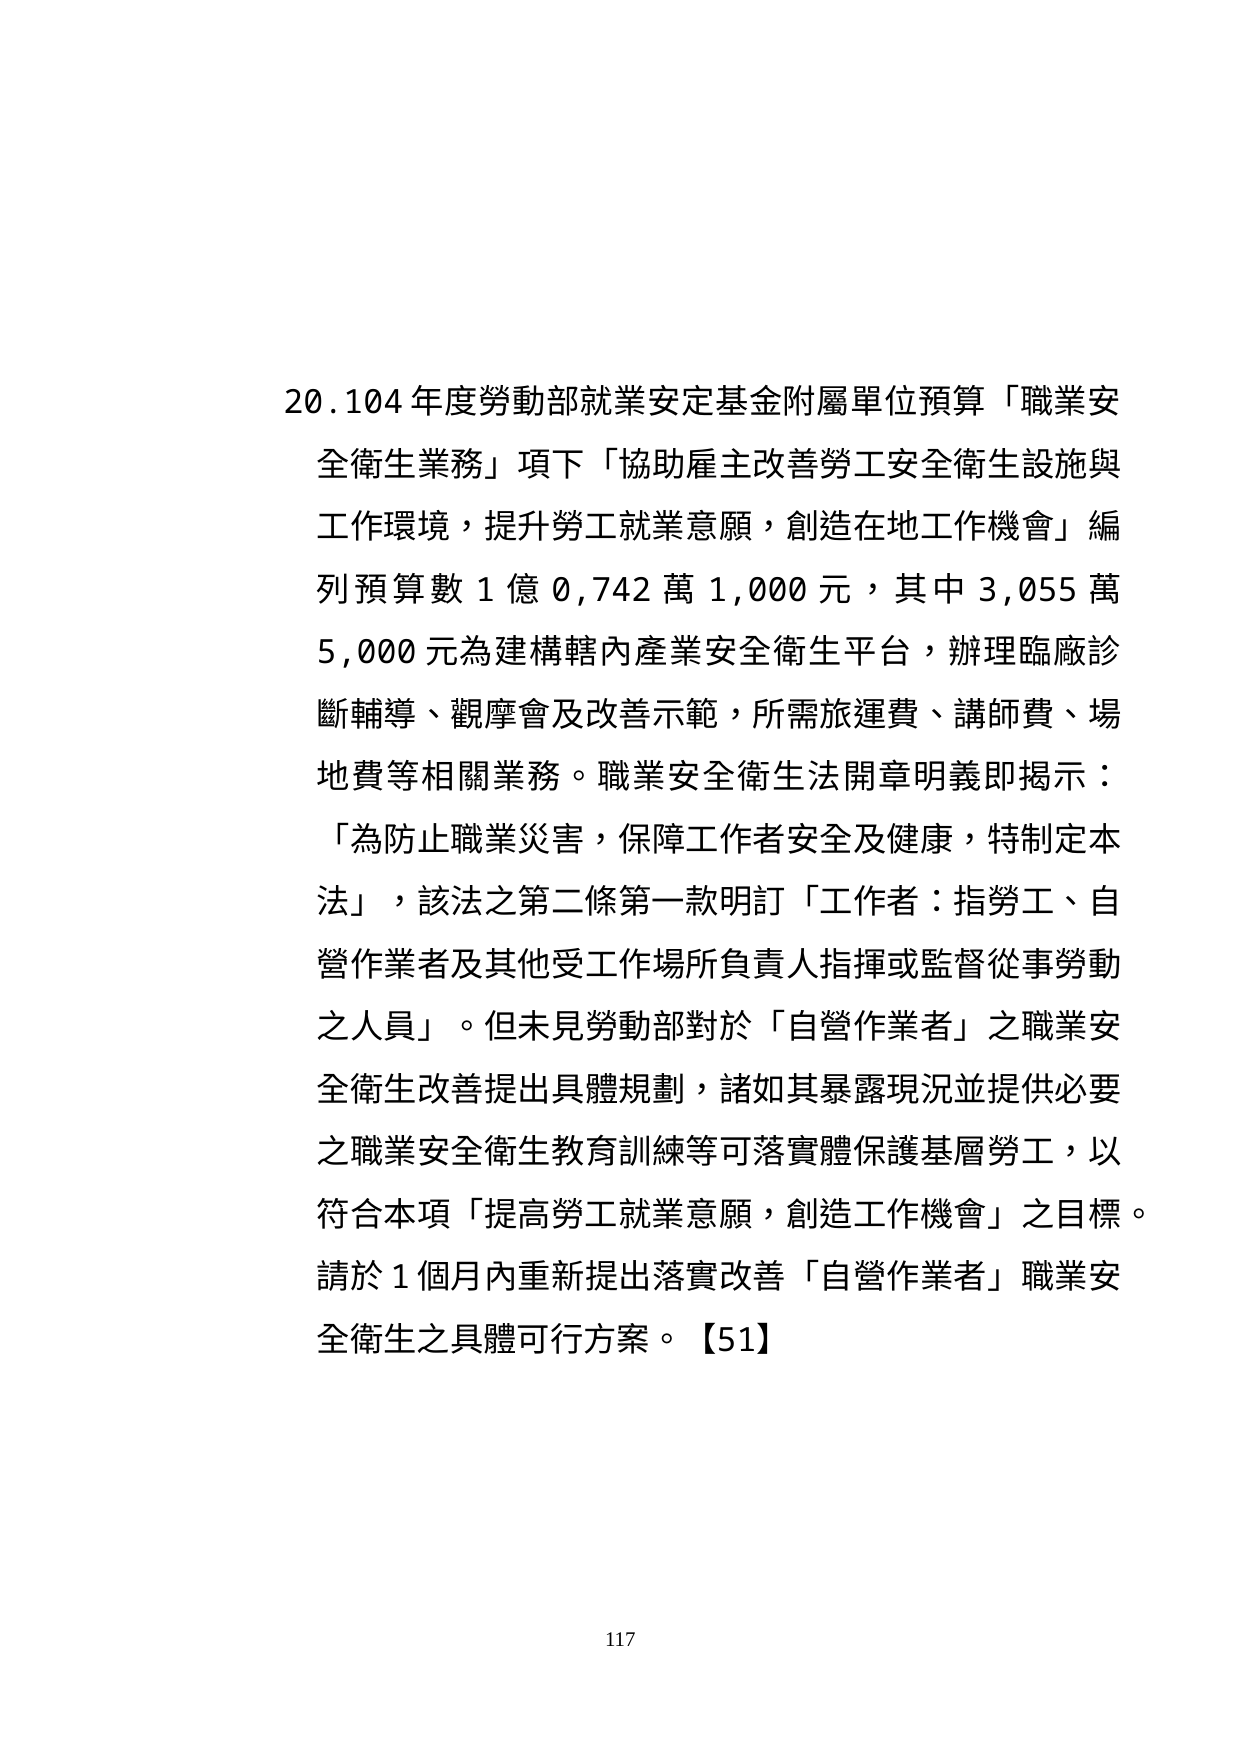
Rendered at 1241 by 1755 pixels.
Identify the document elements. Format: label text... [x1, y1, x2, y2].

text 20.104年度勞動部就業安定基金附屬單位預算「職業安全衛生業務」項下「協助雇主改善勞工安全衛生設施與工作環境，提升勞工就業意願，創造在地工作機會」編列預算數1億0,742萬1,000元，其中3,055萬5,000元為建構轄內產業安全衛生平台，辦理臨廠診斷輔導、觀摩會及改善示範，所需旅運費、講師費、場地費等相關業務。職業安全衛生法開章明義即揭示：「為防止職業災害，保障工作者安全及健康，特制定本法」，該法之第二條第一款明訂「工作者：指勞工、自營作業者及其他受工作場所負責人指揮或監督從事勞動之人員」。但未見勞動部對於「自營作業者」之職業安全衛生改善提出具體規劃，諸如其暴露現況並提供必要之職業安全衛生教育訓練等可落實體保護基層勞工，以符合本項「提高勞工就業意願，創造工作機會」之目標。請於1個月內重新提出落實改善「自營作業者」職業安全衛生之具體可行方案。【51】 [283, 358, 1122, 1358]
